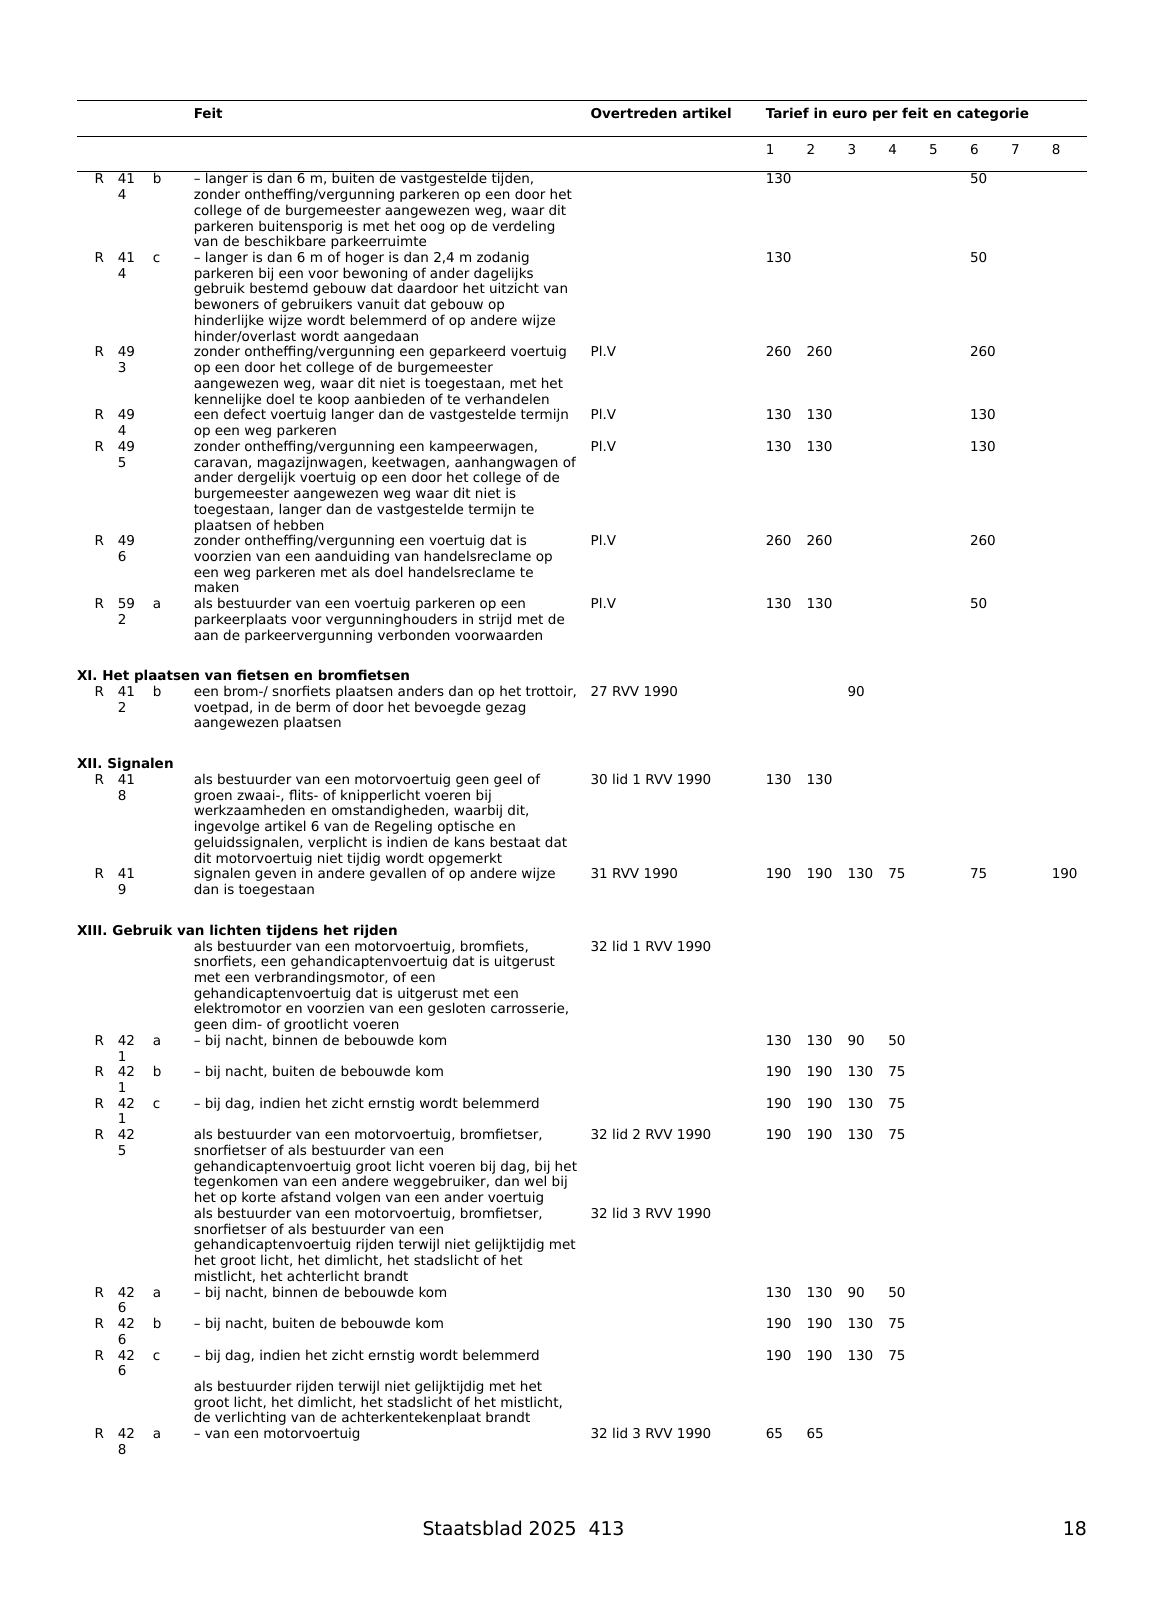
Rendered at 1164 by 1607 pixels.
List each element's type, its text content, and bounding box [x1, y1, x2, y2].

table_cell zonder ontheffing/vergunning een geparkeerd voertuig op een door het college of de burgemeester aangewezen weg, waar dit niet is toegestaan, met het kennelijke doel te koop aanbieden of te verhandelen [188, 344, 584, 407]
table_cell [882, 684, 923, 731]
table_cell als bestuurder van een motorvoertuig, bromfietser, snorfietser of als bestuurder van een gehandicaptenvoertuig groot licht voeren bij dag, bij het tegenkomen van een andere weggebruiker, dan wel bij het op korte afstand volgen van een ander voertuig [188, 1127, 584, 1206]
table_cell 32 lid 1 RVV 1990 [585, 938, 759, 1033]
table_cell [1005, 923, 1046, 938]
table_cell 130 [801, 596, 841, 643]
table_cell [760, 898, 801, 923]
table_cell 65 [801, 1426, 841, 1457]
table_cell [1046, 1316, 1087, 1347]
table_cell [923, 1033, 964, 1064]
table_cell [182, 344, 188, 407]
table_cell [1005, 772, 1046, 866]
table_cell [1005, 756, 1046, 772]
table_cell 130 [841, 1127, 882, 1206]
table_cell [1046, 898, 1087, 923]
table_cell [88, 938, 112, 1033]
table_cell [760, 668, 801, 684]
table_cell 30 lid 1 RVV 1990 [585, 772, 759, 866]
table_cell [1046, 439, 1087, 533]
table_cell een defect voertuig langer dan de vastgestelde termijn op een weg parkeren [188, 407, 584, 439]
table_cell [585, 1033, 759, 1064]
table_cell [585, 756, 759, 772]
table_cell 260 [964, 533, 1005, 596]
table_cell [585, 1064, 759, 1096]
table_cell [112, 1206, 147, 1284]
table_cell [182, 1347, 188, 1379]
table_cell [1046, 1064, 1087, 1096]
table_cell [1046, 250, 1087, 344]
table_cell [182, 407, 188, 439]
table_cell 421 [112, 1033, 147, 1064]
table_cell 421 [112, 1064, 147, 1096]
table_cell [1046, 684, 1087, 731]
table_cell [1005, 1379, 1046, 1426]
table_cell [1046, 938, 1087, 1033]
table_cell 130 [801, 439, 841, 533]
table_cell 414 [112, 172, 147, 250]
table_cell 32 lid 2 RVV 1990 [585, 1127, 759, 1206]
table_cell Pl.V [585, 344, 759, 407]
table_cell 190 [760, 1347, 801, 1379]
table_cell [964, 938, 1005, 1033]
table_cell 130 [841, 1347, 882, 1379]
table_cell 130 [801, 772, 841, 866]
table_cell 65 [760, 1426, 801, 1457]
table_cell [964, 684, 1005, 731]
table_cell 426 [112, 1347, 147, 1379]
table_cell [88, 1206, 112, 1284]
table_cell [83, 137, 88, 171]
table_cell [182, 938, 188, 1033]
table_cell [83, 898, 88, 923]
table_cell 75 [882, 1096, 923, 1127]
table_cell [182, 1064, 188, 1096]
table_cell [77, 344, 82, 407]
table_cell [77, 898, 82, 923]
table_cell 130 [801, 1033, 841, 1064]
table_cell [964, 1096, 1005, 1127]
table_cell 50 [964, 596, 1005, 643]
table_cell [83, 866, 88, 898]
table_cell [77, 1347, 82, 1379]
table_cell [964, 772, 1005, 866]
table_cell [77, 1033, 82, 1064]
table_cell [585, 1284, 759, 1316]
table_cell [841, 1379, 882, 1426]
table_cell 130 [760, 1284, 801, 1316]
table_cell [147, 533, 182, 596]
table_cell 27 RVV 1990 [585, 684, 759, 731]
table_cell 190 [760, 1127, 801, 1206]
table_cell [182, 1426, 188, 1457]
table_cell [147, 407, 182, 439]
table_cell 130 [841, 1316, 882, 1347]
table_cell 421 [112, 1096, 147, 1127]
table_cell – bij nacht, binnen de bebouwde kom [188, 1033, 584, 1064]
table_cell 130 [760, 1033, 801, 1064]
table_cell [112, 898, 147, 923]
table_cell [964, 1206, 1005, 1284]
table_cell b [147, 1064, 182, 1096]
table_cell [964, 731, 1005, 756]
table_cell [147, 1206, 182, 1284]
table_cell 130 [964, 407, 1005, 439]
table_cell [801, 731, 841, 756]
table_cell 5 [923, 137, 964, 171]
table_cell een brom-/ snorfiets plaatsen anders dan op het trottoir, voetpad, in de berm of door het bevoegde gezag aangewezen plaatsen [188, 684, 584, 731]
table_cell [923, 1347, 964, 1379]
table_cell [585, 1379, 759, 1426]
table_cell 50 [882, 1284, 923, 1316]
table_cell [1005, 898, 1046, 923]
table_cell [882, 596, 923, 643]
table_cell 2 [801, 137, 841, 171]
table_cell [147, 1127, 182, 1206]
table_cell [83, 1379, 88, 1426]
table_cell [83, 172, 88, 250]
table_cell [923, 1096, 964, 1127]
table_header [83, 101, 88, 136]
table_cell – bij nacht, buiten de bebouwde kom [188, 1064, 584, 1096]
table_cell [77, 137, 82, 171]
table_cell c [147, 250, 182, 344]
table_cell [1046, 1347, 1087, 1379]
table_cell [923, 1379, 964, 1426]
table_cell [77, 643, 82, 668]
table_cell R [88, 1064, 112, 1096]
table_cell R [88, 1316, 112, 1347]
table_cell [182, 137, 188, 171]
table_cell [585, 923, 759, 938]
table_cell [1005, 439, 1046, 533]
table_cell [83, 250, 88, 344]
table_cell 495 [112, 439, 147, 533]
table_cell c [147, 1096, 182, 1127]
table_cell [923, 533, 964, 596]
table_cell [147, 1379, 182, 1426]
table_cell R [88, 1127, 112, 1206]
table_cell [1046, 1284, 1087, 1316]
table_cell [83, 684, 88, 731]
table_cell 190 [801, 1096, 841, 1127]
table_cell [1005, 1284, 1046, 1316]
table_cell [923, 1284, 964, 1316]
table_cell [585, 172, 759, 250]
table_cell [77, 1206, 82, 1284]
table_cell [1046, 756, 1087, 772]
table_cell [882, 643, 923, 668]
table_cell [964, 898, 1005, 923]
table_header [77, 101, 82, 136]
table_cell – langer is dan 6 m of hoger is dan 2,4 m zodanig parkeren bij een voor bewoning of ander dagelijks gebruik bestemd gebouw dat daardoor het uitzicht van bewoners of gebruikers vanuit dat gebouw op hinderlijke wijze wordt belemmerd of op andere wijze hinder/overlast wordt aangedaan [188, 250, 584, 344]
table_cell a [147, 596, 182, 643]
table_cell [83, 731, 88, 756]
table_cell [585, 668, 759, 684]
table_cell XI. Het plaatsen van fietsen en bromfietsen [77, 668, 584, 684]
table_cell 130 [841, 1096, 882, 1127]
table_cell [83, 938, 88, 1033]
table_cell R [88, 344, 112, 407]
table_cell [112, 938, 147, 1033]
table_cell [182, 533, 188, 596]
table_header Feit [188, 101, 584, 136]
table_cell [1005, 1426, 1046, 1457]
table_cell [83, 439, 88, 533]
table_cell [77, 731, 82, 756]
table_cell [964, 1426, 1005, 1457]
table_cell [841, 172, 882, 250]
table_cell [182, 684, 188, 731]
table_cell 130 [760, 172, 801, 250]
table_cell [188, 137, 584, 171]
table_cell [83, 596, 88, 643]
table_cell [77, 533, 82, 596]
table_cell [964, 1284, 1005, 1316]
table_cell – bij nacht, buiten de bebouwde kom [188, 1316, 584, 1347]
table_cell [182, 643, 188, 668]
table_cell b [147, 1316, 182, 1347]
table_cell [964, 1316, 1005, 1347]
table_cell b [147, 172, 182, 250]
table_cell [147, 866, 182, 898]
table_cell [1046, 596, 1087, 643]
table_cell [964, 668, 1005, 684]
table_cell 31 RVV 1990 [585, 866, 759, 898]
table_cell [147, 643, 182, 668]
table_cell [83, 643, 88, 668]
table_cell 75 [882, 1316, 923, 1347]
table_cell 426 [112, 1284, 147, 1316]
table_cell [1005, 1127, 1046, 1206]
table_cell [964, 1127, 1005, 1206]
table_cell [83, 1347, 88, 1379]
table_cell [882, 533, 923, 596]
table_header [112, 101, 147, 136]
table_cell [882, 731, 923, 756]
table_cell 8 [1046, 137, 1087, 171]
table_cell XIII. Gebruik van lichten tijdens het rijden [77, 923, 584, 938]
table_cell [585, 250, 759, 344]
table_cell 75 [882, 866, 923, 898]
table_cell [1046, 923, 1087, 938]
table_cell [88, 898, 112, 923]
table_cell 428 [112, 1426, 147, 1457]
table_cell 50 [964, 172, 1005, 250]
table_cell 130 [841, 866, 882, 898]
table_cell XII. Signalen [77, 756, 584, 772]
table_cell Pl.V [585, 439, 759, 533]
table_cell [841, 439, 882, 533]
table_cell [182, 1284, 188, 1316]
table_cell [964, 1033, 1005, 1064]
table_cell [83, 1127, 88, 1206]
table_cell 190 [801, 1347, 841, 1379]
table_cell als bestuurder van een voertuig parkeren op een parkeerplaats voor vergunninghouders in strijd met de aan de parkeervergunning verbonden voorwaarden [188, 596, 584, 643]
table_cell [923, 250, 964, 344]
table_cell [801, 643, 841, 668]
table_cell [83, 1096, 88, 1127]
table_cell [83, 1064, 88, 1096]
table_cell [77, 596, 82, 643]
table_cell a [147, 1426, 182, 1457]
table_cell [964, 1379, 1005, 1426]
table_cell [1005, 533, 1046, 596]
table_cell [801, 898, 841, 923]
table_cell [77, 1316, 82, 1347]
table_cell [923, 1064, 964, 1096]
table_cell – langer is dan 6 m, buiten de vastgestelde tijden, zonder ontheffing/vergunning parkeren op een door het college of de burgemeester aangewezen weg, waar dit parkeren buitensporig is met het oog op de verdeling van de beschikbare parkeerruimte [188, 172, 584, 250]
table_cell [841, 596, 882, 643]
table_cell 260 [801, 533, 841, 596]
table_cell [1046, 1033, 1087, 1064]
table_cell [760, 1379, 801, 1426]
table_cell [88, 643, 112, 668]
table_cell – bij dag, indien het zicht ernstig wordt belemmerd [188, 1347, 584, 1379]
table_cell [112, 1379, 147, 1426]
table_cell signalen geven in andere gevallen of op andere wijze dan is toegestaan [188, 866, 584, 898]
table_cell Pl.V [585, 407, 759, 439]
table_cell [841, 731, 882, 756]
table_cell R [88, 439, 112, 533]
table_cell 592 [112, 596, 147, 643]
table_cell R [88, 1426, 112, 1457]
table_cell 3 [841, 137, 882, 171]
table_cell 75 [964, 866, 1005, 898]
table_cell 190 [801, 1127, 841, 1206]
table_cell 130 [760, 250, 801, 344]
table_cell R [88, 1284, 112, 1316]
table_cell [882, 923, 923, 938]
table_cell [841, 756, 882, 772]
table_cell [1046, 1379, 1087, 1426]
table_cell [83, 1316, 88, 1347]
table_cell b [147, 684, 182, 731]
table_cell [77, 1426, 82, 1457]
table_cell [841, 533, 882, 596]
table_cell [1005, 1064, 1046, 1096]
table_cell 90 [841, 1284, 882, 1316]
table_cell [882, 898, 923, 923]
table_cell [760, 643, 801, 668]
table_cell [1046, 407, 1087, 439]
table_cell [841, 668, 882, 684]
table_cell [841, 407, 882, 439]
table_cell [1005, 1316, 1046, 1347]
table_cell [964, 1064, 1005, 1096]
table_header [182, 101, 188, 136]
table_cell [923, 1426, 964, 1457]
table_cell Pl.V [585, 533, 759, 596]
table_cell [1005, 172, 1046, 250]
table_cell [923, 1316, 964, 1347]
table_cell [147, 731, 182, 756]
table_cell [182, 1316, 188, 1347]
table_cell [923, 898, 964, 923]
table_cell [882, 1206, 923, 1284]
table_cell a [147, 1284, 182, 1316]
table_cell 190 [760, 1064, 801, 1096]
table_cell [182, 731, 188, 756]
table_cell [923, 439, 964, 533]
table_cell 419 [112, 866, 147, 898]
table_cell [882, 756, 923, 772]
table_cell [1046, 668, 1087, 684]
table_cell als bestuurder van een motorvoertuig, bromfiets, snorfiets, een gehandicaptenvoertuig dat is uitgerust met een verbrandingsmotor, of een gehandicaptenvoertuig dat is uitgerust met een elektromotor en voorzien van een gesloten carrosserie, geen dim- of grootlicht voeren [188, 938, 584, 1033]
table_cell 260 [760, 344, 801, 407]
table_cell [760, 938, 801, 1033]
table_cell 260 [964, 344, 1005, 407]
table_cell [147, 898, 182, 923]
table_cell [83, 1426, 88, 1457]
table_cell [964, 923, 1005, 938]
table_cell 190 [1046, 866, 1087, 898]
table_cell 190 [760, 866, 801, 898]
table_cell [77, 1064, 82, 1096]
table_cell 130 [760, 407, 801, 439]
table_cell c [147, 1347, 182, 1379]
table_cell [882, 344, 923, 407]
table_cell [1005, 938, 1046, 1033]
table_cell [801, 1379, 841, 1426]
table_cell 190 [801, 1316, 841, 1347]
table_cell [923, 684, 964, 731]
table_cell [182, 1033, 188, 1064]
table_cell [585, 1347, 759, 1379]
table_cell [760, 684, 801, 731]
table_cell 32 lid 3 RVV 1990 [585, 1206, 759, 1284]
table_cell [83, 1284, 88, 1316]
table_cell [585, 137, 759, 171]
table_cell 75 [882, 1064, 923, 1096]
table_cell 496 [112, 533, 147, 596]
table_cell 190 [760, 1096, 801, 1127]
table_cell [83, 1033, 88, 1064]
table_cell [112, 731, 147, 756]
table_cell R [88, 866, 112, 898]
table_cell 425 [112, 1127, 147, 1206]
table_cell [841, 643, 882, 668]
table_cell 493 [112, 344, 147, 407]
table_cell [188, 898, 584, 923]
table_cell R [88, 407, 112, 439]
table_header [88, 101, 112, 136]
table_cell [83, 772, 88, 866]
table_cell [83, 1206, 88, 1284]
table_cell [1046, 172, 1087, 250]
table_cell [188, 731, 584, 756]
table_cell [801, 923, 841, 938]
table_cell [182, 596, 188, 643]
table_cell [147, 772, 182, 866]
table_cell 130 [760, 596, 801, 643]
table_cell [77, 439, 82, 533]
table_cell [923, 756, 964, 772]
table_cell [882, 250, 923, 344]
table_cell 130 [760, 772, 801, 866]
table_cell [882, 172, 923, 250]
table_cell [841, 898, 882, 923]
table_cell 75 [882, 1127, 923, 1206]
table_cell [77, 250, 82, 344]
table_cell 190 [801, 1064, 841, 1096]
table_cell [112, 643, 147, 668]
table_cell [801, 172, 841, 250]
table_cell – van een motorvoertuig [188, 1426, 584, 1457]
table_cell [112, 137, 147, 171]
table_cell [77, 407, 82, 439]
table_cell [964, 1347, 1005, 1379]
table_cell [1005, 643, 1046, 668]
table_cell [182, 439, 188, 533]
table_cell [182, 1127, 188, 1206]
table_cell [923, 596, 964, 643]
table_cell [923, 923, 964, 938]
table_cell 4 [882, 137, 923, 171]
table_cell 130 [801, 1284, 841, 1316]
table_cell [77, 1127, 82, 1206]
table_cell zonder ontheffing/vergunning een voertuig dat is voorzien van een aanduiding van handelsreclame op een weg parkeren met als doel handelsreclame te maken [188, 533, 584, 596]
table_cell [1005, 1347, 1046, 1379]
table_cell [585, 898, 759, 923]
table_cell 7 [1005, 137, 1046, 171]
table_cell [841, 1206, 882, 1284]
table_cell [182, 1096, 188, 1127]
table_cell 130 [801, 407, 841, 439]
table_cell 414 [112, 250, 147, 344]
table_cell [760, 731, 801, 756]
table_cell [841, 344, 882, 407]
table_cell [77, 1284, 82, 1316]
table_cell 260 [801, 344, 841, 407]
table_cell [882, 407, 923, 439]
table_cell Pl.V [585, 596, 759, 643]
table_cell [182, 172, 188, 250]
table_cell [182, 898, 188, 923]
table_cell [1005, 1206, 1046, 1284]
table_cell [585, 643, 759, 668]
table_cell [1046, 731, 1087, 756]
table_cell 130 [841, 1064, 882, 1096]
table_cell [923, 731, 964, 756]
table_cell als bestuurder van een motorvoertuig geen geel of groen zwaai-, flits- of knipperlicht voeren bij werkzaamheden en omstandigheden, waarbij dit, ingevolge artikel 6 van de Regeling optische en geluidssignalen, verplicht is indien de kans bestaat dat dit motorvoertuig niet tijdig wordt opgemerkt [188, 772, 584, 866]
table_cell [841, 250, 882, 344]
table_cell [1005, 866, 1046, 898]
table_cell als bestuurder van een motorvoertuig, bromfietser, snorfietser of als bestuurder van een gehandicaptenvoertuig rijden terwijl niet gelijktijdig met het groot licht, het dimlicht, het stadslicht of het mistlicht, het achterlicht brandt [188, 1206, 584, 1284]
table_cell [88, 137, 112, 171]
table_cell 494 [112, 407, 147, 439]
table_cell [147, 938, 182, 1033]
table_cell [882, 938, 923, 1033]
table_cell 418 [112, 772, 147, 866]
table_cell 130 [760, 439, 801, 533]
table_cell [77, 684, 82, 731]
table_cell R [88, 1096, 112, 1127]
table_cell [1005, 344, 1046, 407]
table_cell [882, 1379, 923, 1426]
table_header Overtreden artikel [585, 101, 759, 136]
table_cell [77, 172, 82, 250]
table_cell [585, 731, 759, 756]
table_cell 75 [882, 1347, 923, 1379]
table_cell [882, 668, 923, 684]
table_cell 426 [112, 1316, 147, 1347]
table_cell zonder ontheffing/vergunning een kampeerwagen, caravan, magazijnwagen, keetwagen, aanhangwagen of ander dergelijk voertuig op een door het college of de burgemeester aangewezen weg waar dit niet is toegestaan, langer dan de vastgestelde termijn te plaatsen of hebben [188, 439, 584, 533]
table_cell [801, 668, 841, 684]
table_cell [923, 172, 964, 250]
table_cell [77, 1379, 82, 1426]
table_cell 50 [882, 1033, 923, 1064]
table_cell R [88, 596, 112, 643]
table_cell [83, 407, 88, 439]
table_cell – bij nacht, binnen de bebouwde kom [188, 1284, 584, 1316]
table_cell [1046, 1127, 1087, 1206]
table_cell [841, 923, 882, 938]
table_cell [585, 1096, 759, 1127]
table_cell – bij dag, indien het zicht ernstig wordt belemmerd [188, 1096, 584, 1127]
table_cell [83, 533, 88, 596]
table_cell 32 lid 3 RVV 1990 [585, 1426, 759, 1457]
table_cell [923, 344, 964, 407]
table_cell [182, 1206, 188, 1284]
table_cell [1046, 533, 1087, 596]
table_cell [1005, 684, 1046, 731]
table_cell [841, 1426, 882, 1457]
table_cell 130 [964, 439, 1005, 533]
table_cell 260 [760, 533, 801, 596]
table_cell [88, 1379, 112, 1426]
table_cell [1046, 643, 1087, 668]
table_cell 90 [841, 684, 882, 731]
table_cell R [88, 772, 112, 866]
table_cell [1005, 596, 1046, 643]
table_cell [1005, 731, 1046, 756]
table_cell [1005, 1096, 1046, 1127]
table_cell [188, 643, 584, 668]
table_cell [841, 938, 882, 1033]
table_cell [77, 938, 82, 1033]
table_cell [801, 938, 841, 1033]
table_cell 6 [964, 137, 1005, 171]
table_cell [760, 923, 801, 938]
table_cell [923, 643, 964, 668]
table_cell [760, 1206, 801, 1284]
table_cell [923, 407, 964, 439]
table_cell [841, 772, 882, 866]
table_cell 412 [112, 684, 147, 731]
table_cell [77, 772, 82, 866]
table_cell [964, 643, 1005, 668]
table_cell [801, 250, 841, 344]
table_cell [923, 1206, 964, 1284]
table_cell [1046, 772, 1087, 866]
table_cell [182, 772, 188, 866]
table_cell [147, 439, 182, 533]
table_cell [964, 756, 1005, 772]
table_cell [1005, 1033, 1046, 1064]
table_header Tarief in euro per feit en categorie [760, 101, 1087, 136]
table_cell a [147, 1033, 182, 1064]
table_cell [882, 1426, 923, 1457]
table_cell [1046, 1096, 1087, 1127]
table_cell [1046, 1206, 1087, 1284]
table_cell [182, 866, 188, 898]
table_cell R [88, 1033, 112, 1064]
table_cell R [88, 1347, 112, 1379]
table_cell [801, 756, 841, 772]
table_cell [1046, 1426, 1087, 1457]
table_cell [182, 1379, 188, 1426]
table_cell [801, 1206, 841, 1284]
table_cell 190 [760, 1316, 801, 1347]
table_cell 1 [760, 137, 801, 171]
table_cell als bestuurder rijden terwijl niet gelijktijdig met het groot licht, het dimlicht, het stadslicht of het mistlicht, de verlichting van de achterkentekenplaat brandt [188, 1379, 584, 1426]
table_cell [182, 250, 188, 344]
table_cell [88, 731, 112, 756]
table_cell [83, 344, 88, 407]
table_cell 190 [801, 866, 841, 898]
table_cell [1005, 407, 1046, 439]
table_cell [801, 684, 841, 731]
table_cell [923, 866, 964, 898]
table_cell 50 [964, 250, 1005, 344]
table_cell [760, 756, 801, 772]
table_cell [77, 866, 82, 898]
table_cell R [88, 172, 112, 250]
table_cell [147, 137, 182, 171]
table_cell 90 [841, 1033, 882, 1064]
table_cell [77, 1096, 82, 1127]
table_header [147, 101, 182, 136]
table_cell [923, 1127, 964, 1206]
table_cell [923, 668, 964, 684]
table_cell [882, 439, 923, 533]
table_cell [923, 938, 964, 1033]
table_cell [1005, 250, 1046, 344]
table_cell [923, 772, 964, 866]
table_cell [1005, 668, 1046, 684]
table_cell [1046, 344, 1087, 407]
table_cell [585, 1316, 759, 1347]
table_cell R [88, 684, 112, 731]
table_cell [882, 772, 923, 866]
table_cell R [88, 250, 112, 344]
table_cell [147, 344, 182, 407]
table_cell R [88, 533, 112, 596]
